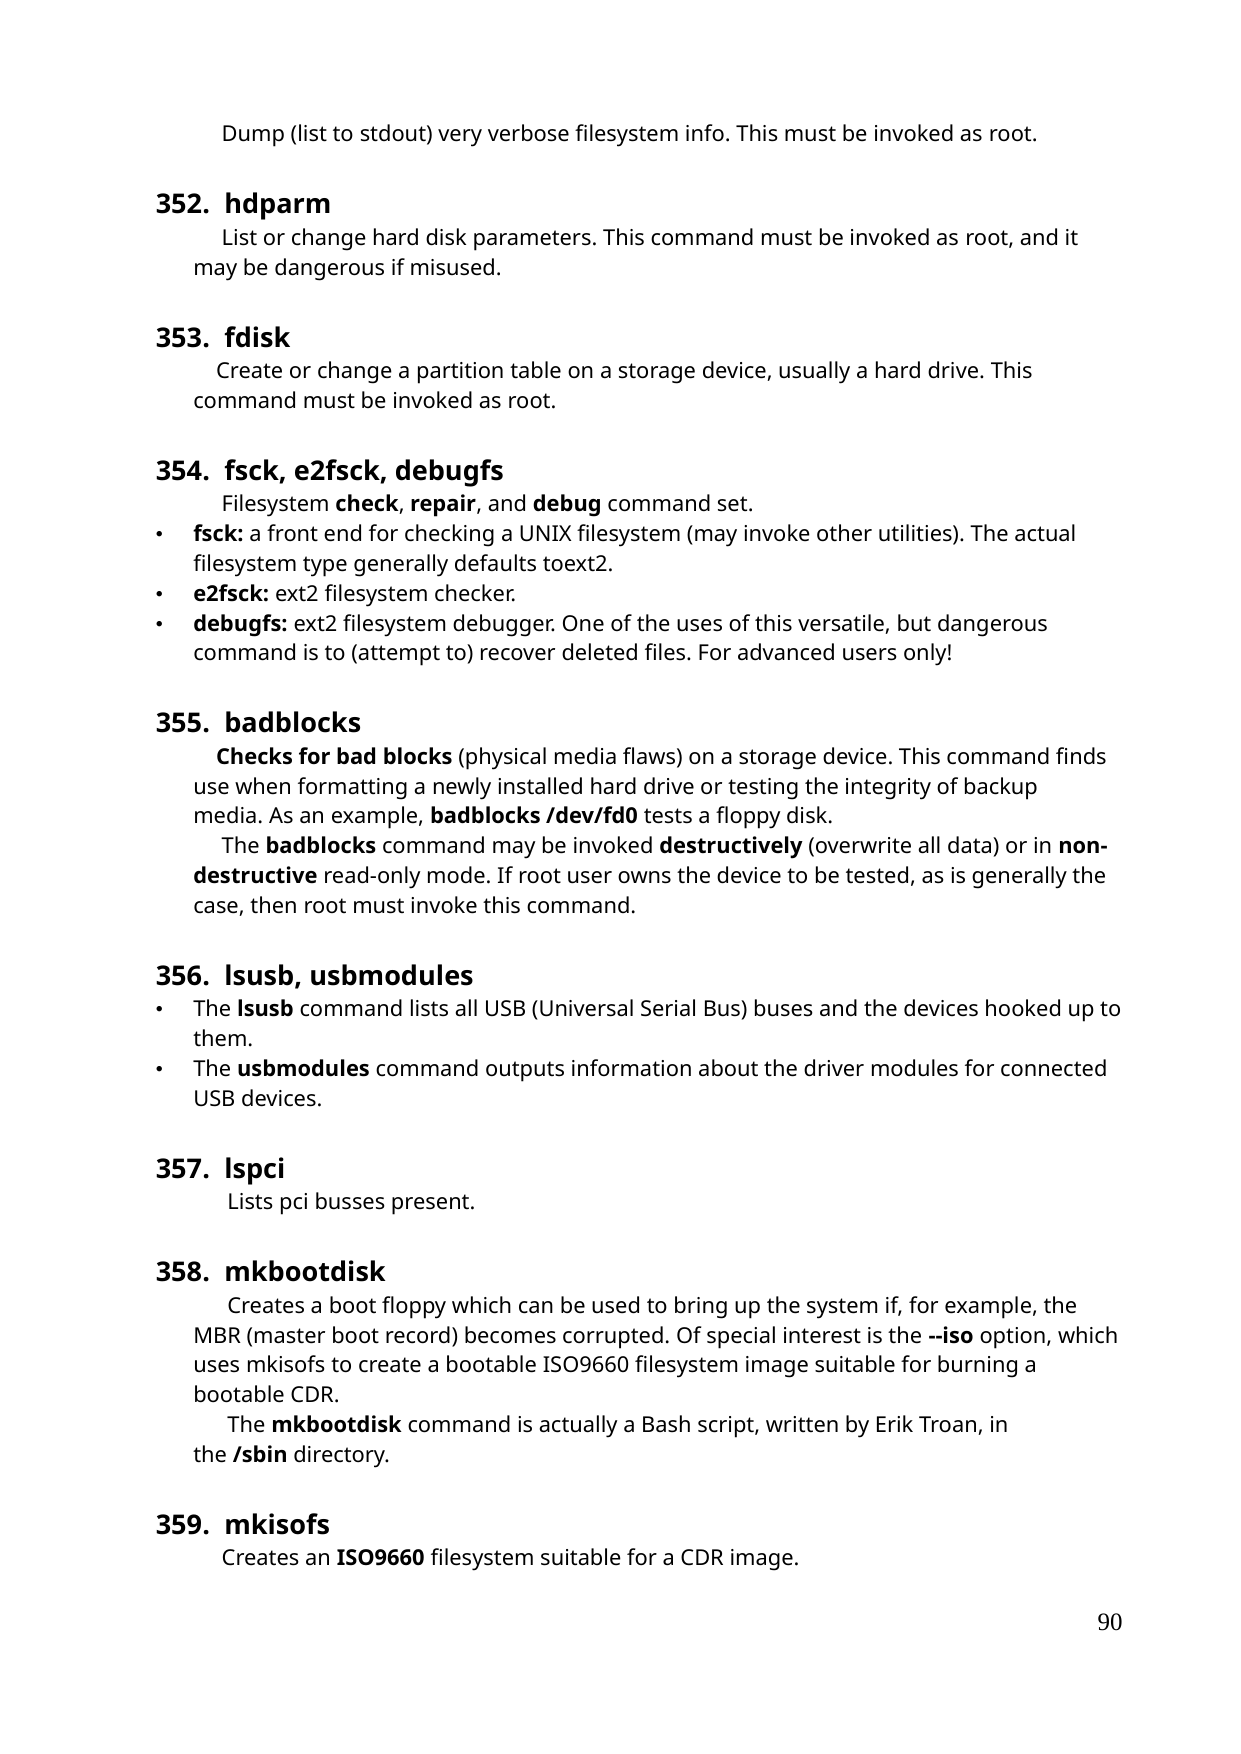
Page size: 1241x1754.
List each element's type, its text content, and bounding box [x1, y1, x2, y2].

list List or change hard disk parameters. This command must be invoked as root, and it may be dangerous if misused. [156, 222, 1122, 281]
list lspci [156, 1149, 1122, 1186]
list Dump (list to stdout) very verbose filesystem info. This must be invoked as root. [156, 118, 1122, 148]
list Create or change a partition table on a storage device, usually a hard drive. This command must be invoked as root. [156, 355, 1122, 414]
list Lists pci busses present. [156, 1186, 1122, 1216]
list debugfs: ext2 filesystem debugger. One of the uses of this versatile, but dangerous command is to (attempt to) recover deleted files. For advanced users only! [156, 607, 1122, 667]
list Checks for bad blocks (physical media flaws) on a storage device. This command finds use when formatting a newly installed hard drive or testing the integrity of backup media. As an example, badblocks /dev/fd0 tests a floppy disk. [156, 741, 1122, 830]
list Creates a boot floppy which can be used to bring up the system if, for example, the MBR (master boot record) becomes corrupted. Of special interest is the --iso option, which uses mkisofs to create a bootable ISO9660 filesystem image suitable for burning a bootable CDR. [156, 1290, 1122, 1409]
list Filesystem check, repair, and debug command set. [156, 488, 1122, 518]
list Creates an ISO9660 filesystem suitable for a CDR image. [156, 1542, 1122, 1572]
list fsck, e2fsck, debugfs [156, 451, 1122, 488]
list mkbootdisk [156, 1253, 1122, 1290]
list lsusb, usbmodules [156, 956, 1122, 993]
list mkisofs [156, 1505, 1122, 1542]
list fsck: a front end for checking a UNIX filesystem (may invoke other utilities). The actual filesystem type generally defaults toext2. [156, 518, 1122, 578]
list The lsusb command lists all USB (Universal Serial Bus) buses and the devices hooked up to them. [156, 993, 1122, 1053]
list hdparm [156, 185, 1122, 222]
list badblocks [156, 704, 1122, 741]
list e2fsck: ext2 filesystem checker. [156, 578, 1122, 607]
list fdisk [156, 318, 1122, 355]
list The badblocks command may be invoked destructively (overwrite all data) or in non-destructive read-only mode. If root user owns the device to be tested, as is generally the case, then root must invoke this command. [156, 830, 1122, 919]
list The mkbootdisk command is actually a Bash script, written by Erik Troan, in the /sbin directory. [156, 1409, 1122, 1468]
list The usbmodules command outputs information about the driver modules for connected USB devices. [156, 1053, 1122, 1112]
